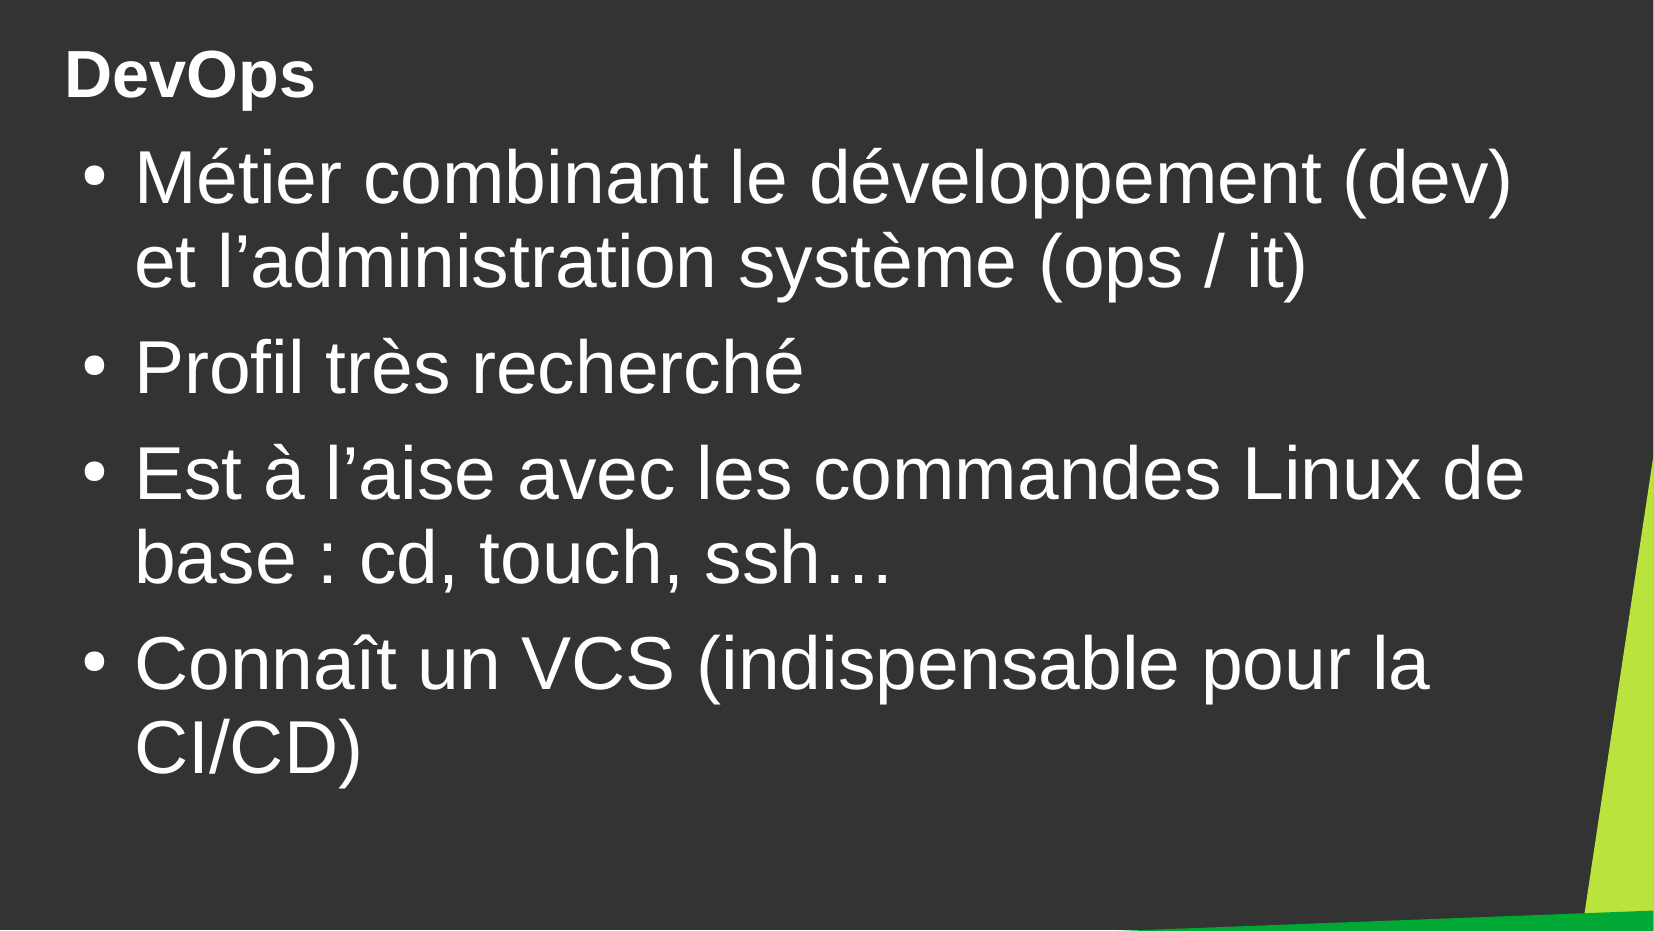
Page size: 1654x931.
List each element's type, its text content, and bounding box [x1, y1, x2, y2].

list Métier combinant le développement (dev) et l’administration système (ops / it) Profil très recherché Est à l’aise avec les commandes Linux de base : cd, touch, ssh… Connaît un VCS (indispensable pour la CI/CD) [63, 135, 1542, 839]
text_box [1118, 451, 1654, 931]
title DevOps [64, 37, 1388, 115]
